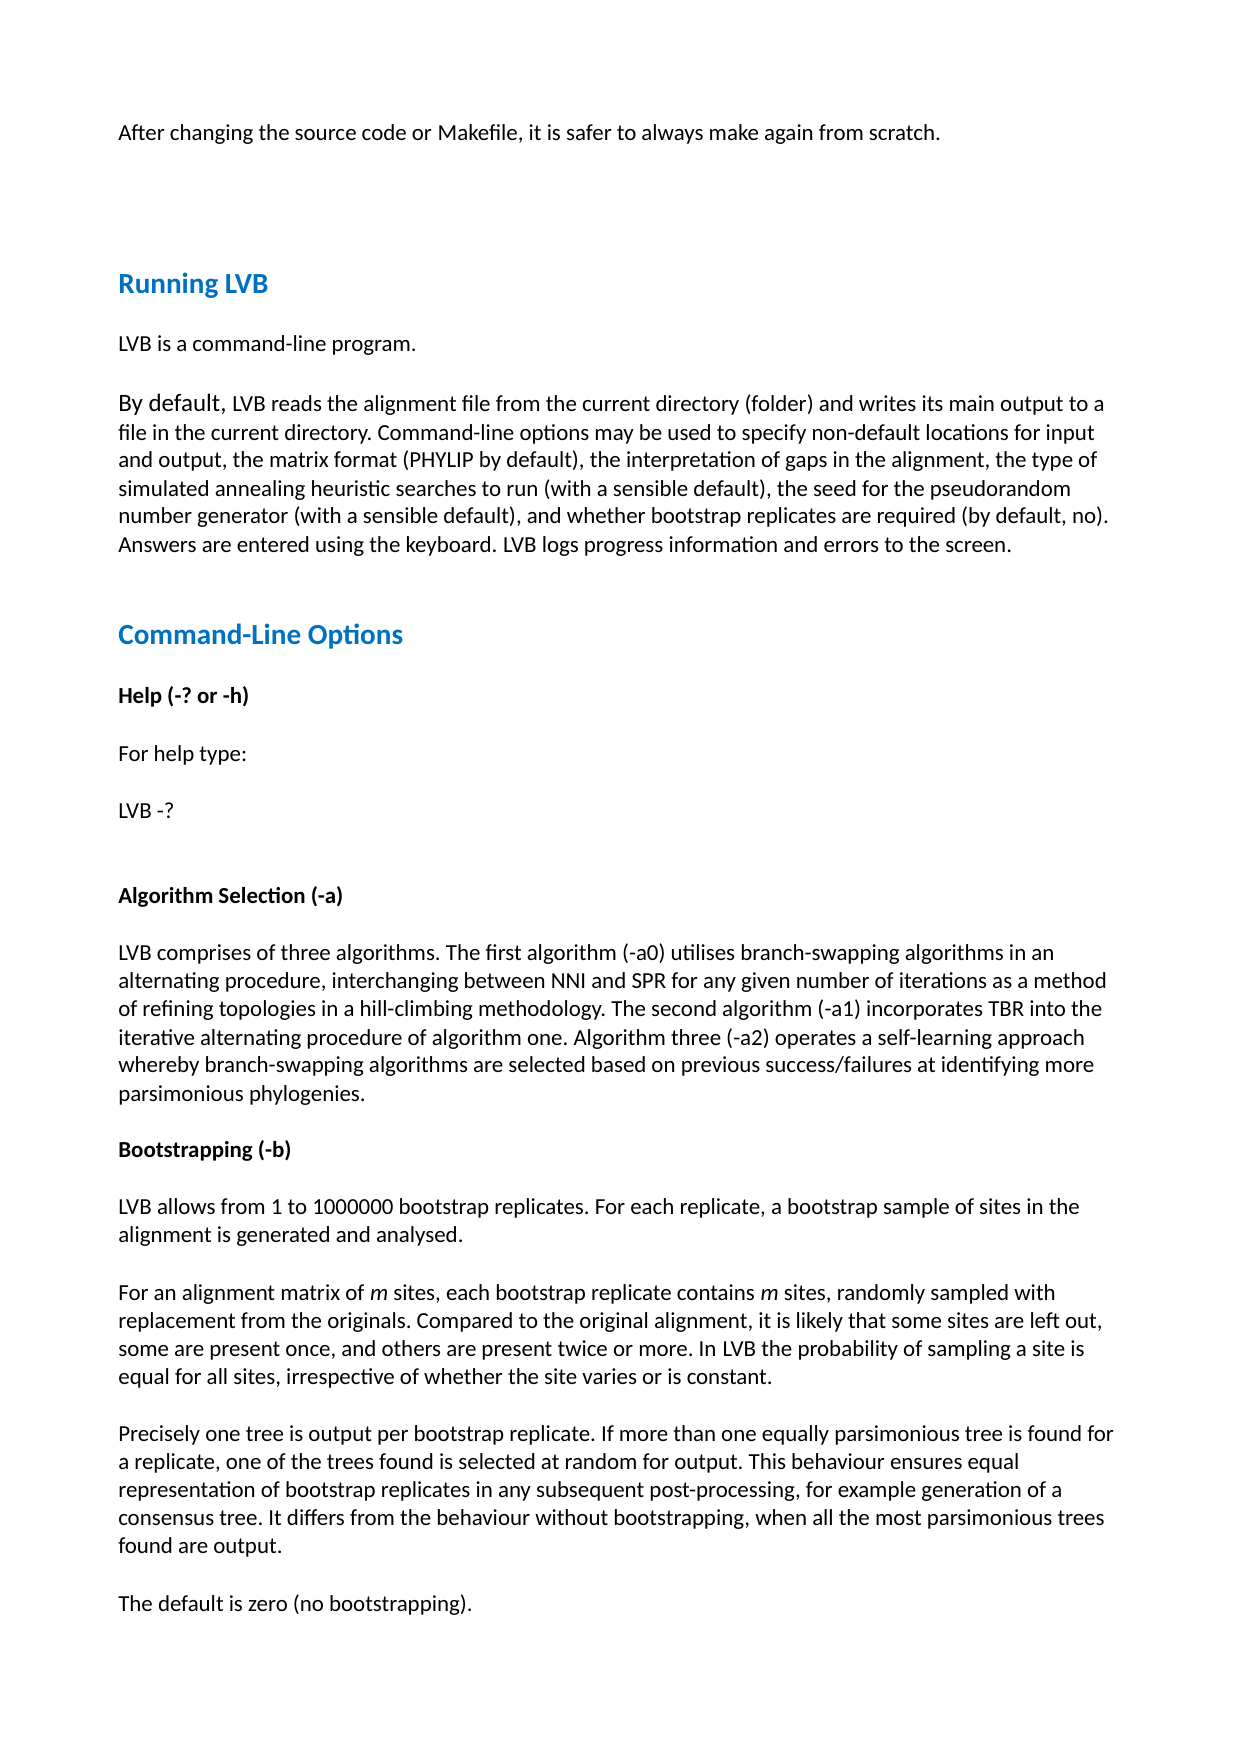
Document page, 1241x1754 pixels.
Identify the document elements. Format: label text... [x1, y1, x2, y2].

text LVB is a command-line program. [118, 329, 1122, 358]
text By default, LVB reads the alignment file from the current directory (folder) and writes its main output to a file in the current directory. Command-line options may be used to specify non-default locations for input and output, the matrix format (PHYLIP by default), the interpretation of gaps in the alignment, the type of simulated annealing heuristic searches to run (with a sensible default), the seed for the pseudorandom number generator (with a sensible default), and whether bootstrap replicates are required (by default, no). Answers are entered using the keyboard. LVB logs progress information and errors to the screen. [118, 387, 1122, 558]
text Help (-? or -h) [118, 681, 1122, 709]
text LVB -? [118, 796, 1122, 824]
text The default is zero (no bootstrapping). [118, 1589, 1122, 1617]
subtitle Running LVB [118, 265, 1122, 300]
text After changing the source code or Makefile, it is safer to always make again from scratch. [118, 118, 1122, 146]
text Precisely one tree is output per bootstrap replicate. If more than one equally parsimonious tree is found for a replicate, one of the trees found is selected at random for output. This behaviour ensures equal representation of bootstrap replicates in any subsequent post-processing, for example generation of a consensus tree. It differs from the behaviour without bootstrapping, when all the most parsimonious trees found are output. [118, 1419, 1122, 1559]
subtitle Algorithm Selection (-a) [118, 881, 1122, 909]
text For help type: [118, 739, 1122, 767]
text LVB allows from 1 to 1000000 bootstrap replicates. For each replicate, a bootstrap sample of sites in the alignment is generated and analysed. [118, 1192, 1122, 1248]
text LVB comprises of three algorithms. The first algorithm (-a0) utilises branch-swapping algorithms in an alternating procedure, interchanging between NNI and SPR for any given number of iterations as a method of refining topologies in a hill-climbing methodology. The second algorithm (-a1) incorporates TBR into the iterative alternating procedure of algorithm one. Algorithm three (-a2) operates a self-learning approach whereby branch-swapping algorithms are selected based on previous success/failures at identifying more parsimonious phylogenies. [118, 938, 1122, 1107]
text For an alignment matrix of m sites, each bootstrap replicate contains m sites, randomly sampled with replacement from the originals. Compared to the original alignment, it is likely that some sites are left out, some are present once, and others are present twice or more. In LVB the probability of sampling a site is equal for all sites, irrespective of whether the site varies or is constant. [118, 1278, 1122, 1390]
subtitle Command-Line Options [118, 616, 1122, 652]
subtitle Bootstrapping (-b) [118, 1135, 1122, 1163]
